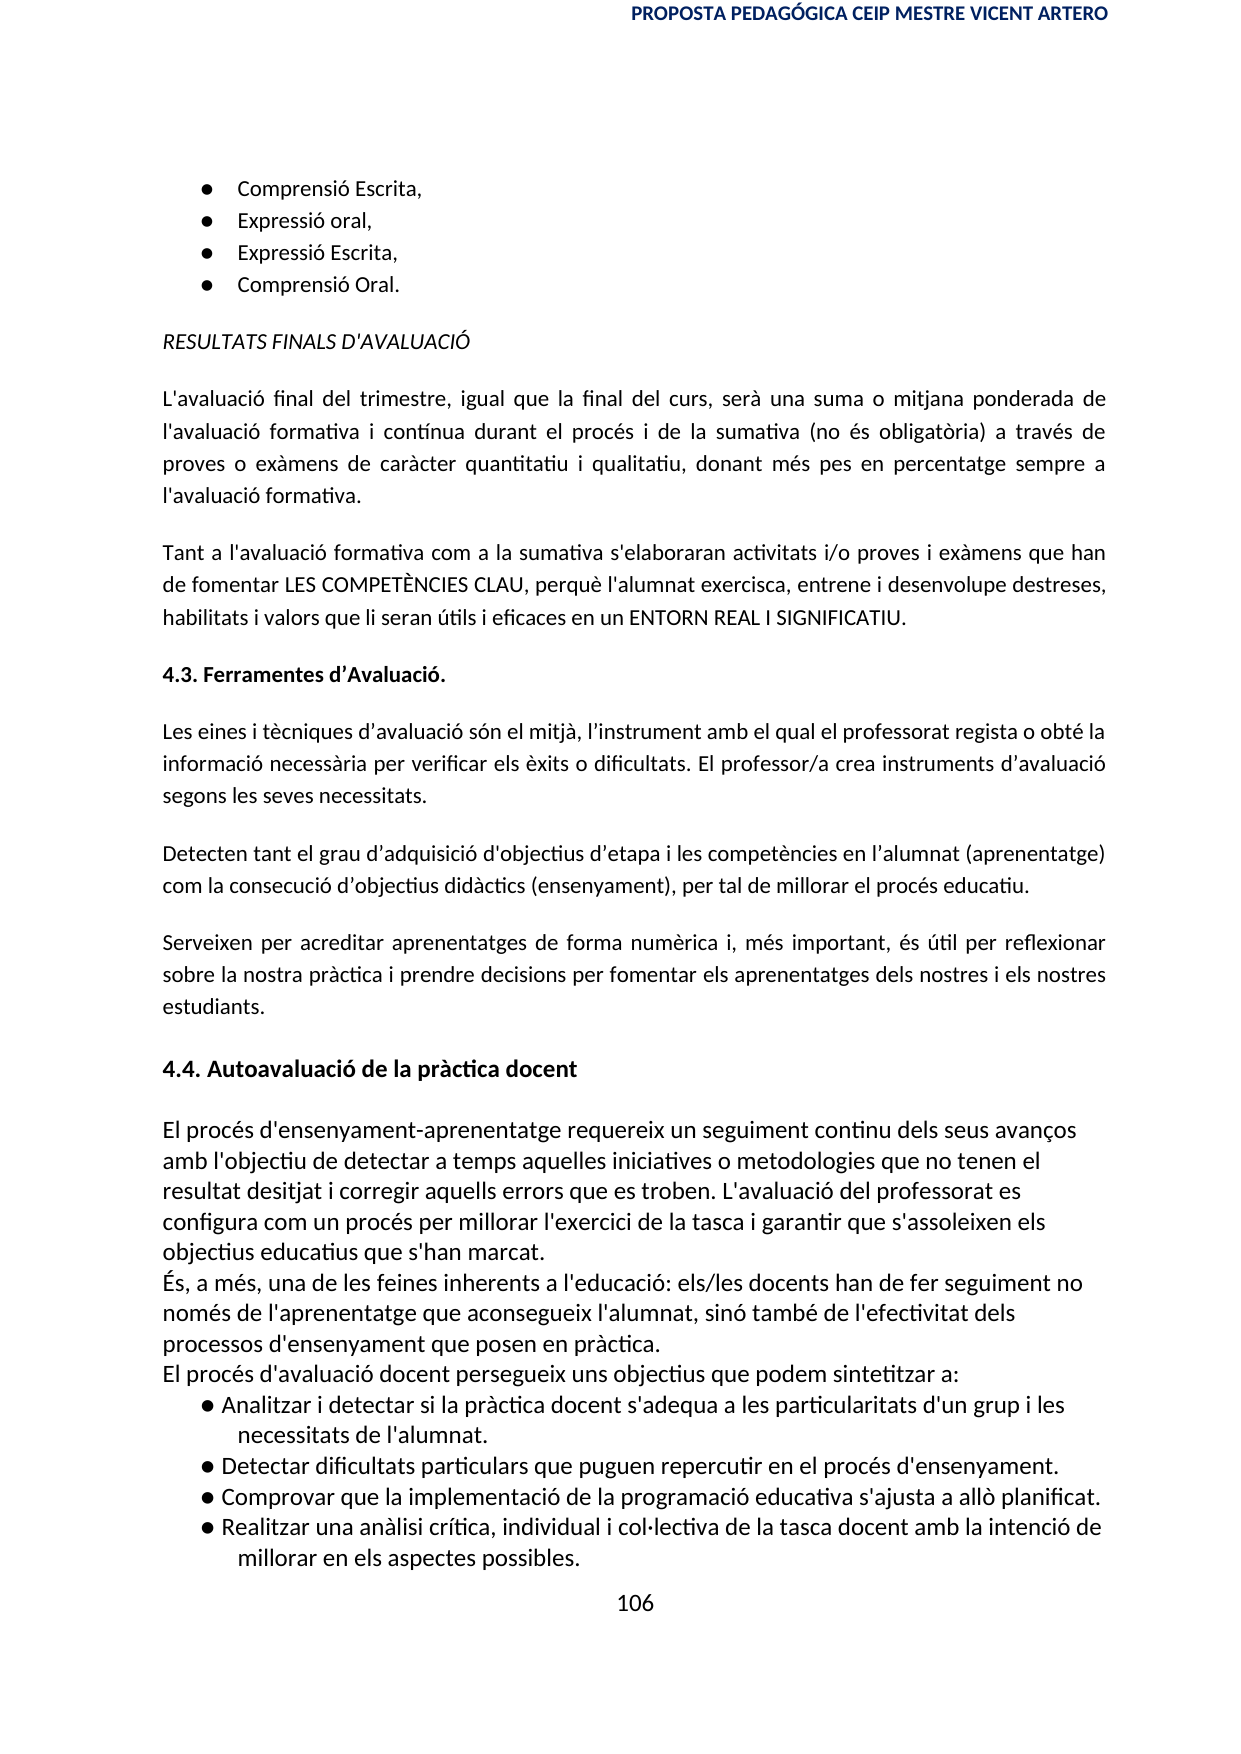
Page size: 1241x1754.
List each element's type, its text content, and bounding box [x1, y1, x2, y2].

list Analitzar i detectar si la pràctica docent s'adequa a les particularitats d'un grup i les necessitats de l'alumnat. [200, 1389, 1108, 1450]
text El procés d'ensenyament-aprenentatge requereix un seguiment continu dels seus avanços amb l'objectiu de detectar a temps aquelles iniciatives o metodologies que no tenen el resultat desitjat i corregir aquells errors que es troben. L'avaluació del professorat es configura com un procés per millorar l'exercici de la tasca i garantir que s'assoleixen els objectius educatius que s'han marcat. [162, 1114, 1108, 1267]
list Comprovar que la implementació de la programació educativa s'ajusta a allò planificat. [200, 1481, 1108, 1511]
list Comprensió Oral. [200, 270, 1108, 298]
text El procés d'avaluació docent persegueix uns objectius que podem sintetitzar a: [162, 1358, 1108, 1389]
list Comprensió Escrita, [200, 174, 1108, 202]
text 4.4. Autoavaluació de la pràctica docent [162, 1053, 1108, 1084]
list Expressió Escrita, [200, 238, 1108, 266]
text L'avaluació final del trimestre, igual que la final del curs, serà una suma o mitjana ponderada de l'avaluació formativa i contínua durant el procés i de la sumativa (no és obligatòria) a través de proves o exàmens de caràcter quantitatiu i qualitatiu, donant més pes en percentatge sempre a l'avaluació formativa. [162, 384, 1108, 509]
text 4.3. Ferramentes d’Avaluació. [162, 660, 1108, 688]
text Tant a l'avaluació formativa com a la sumativa s'elaboraran activitats i/o proves i exàmens que han de fomentar LES COMPETÈNCIES CLAU, perquè l'alumnat exercisca, entrene i desenvolupe destreses, habilitats i valors que li seran útils i eficaces en un ENTORN REAL I SIGNIFICATIU. [162, 538, 1108, 631]
list Detectar dificultats particulars que puguen repercutir en el procés d'ensenyament. [200, 1450, 1108, 1481]
text Les eines i tècniques d’avaluació són el mitjà, l’instrument amb el qual el professorat regista o obté la informació necessària per verificar els èxits o dificultats. El professor/a crea instruments dʼavaluació segons les seves necessitats. [162, 717, 1108, 809]
text Serveixen per acreditar aprenentatges de forma numèrica i, més important, és útil per reflexionar sobre la nostra pràctica i prendre decisions per fomentar els aprenentatges dels nostres i els nostres estudiants. [162, 928, 1108, 1020]
text És, a més, una de les feines inherents a l'educació: els/les docents han de fer seguiment no només de l'aprenentatge que aconsegueix l'alumnat, sinó també de l'efectivitat dels processos d'ensenyament que posen en pràctica. [162, 1267, 1108, 1358]
text Detecten tant el grau d’adquisició d'objectius d’etapa i les competències en l’alumnat (aprenentatge) com la consecució d’objectius didàctics (ensenyament), per tal de millorar el procés educatiu. [162, 839, 1108, 899]
text RESULTATS FINALS D'AVALUACIÓ [162, 327, 1108, 355]
list Expressió oral, [200, 206, 1108, 234]
list Realitzar una anàlisi crítica, individual i col·lectiva de la tasca docent amb la intenció de millorar en els aspectes possibles. [200, 1511, 1108, 1572]
